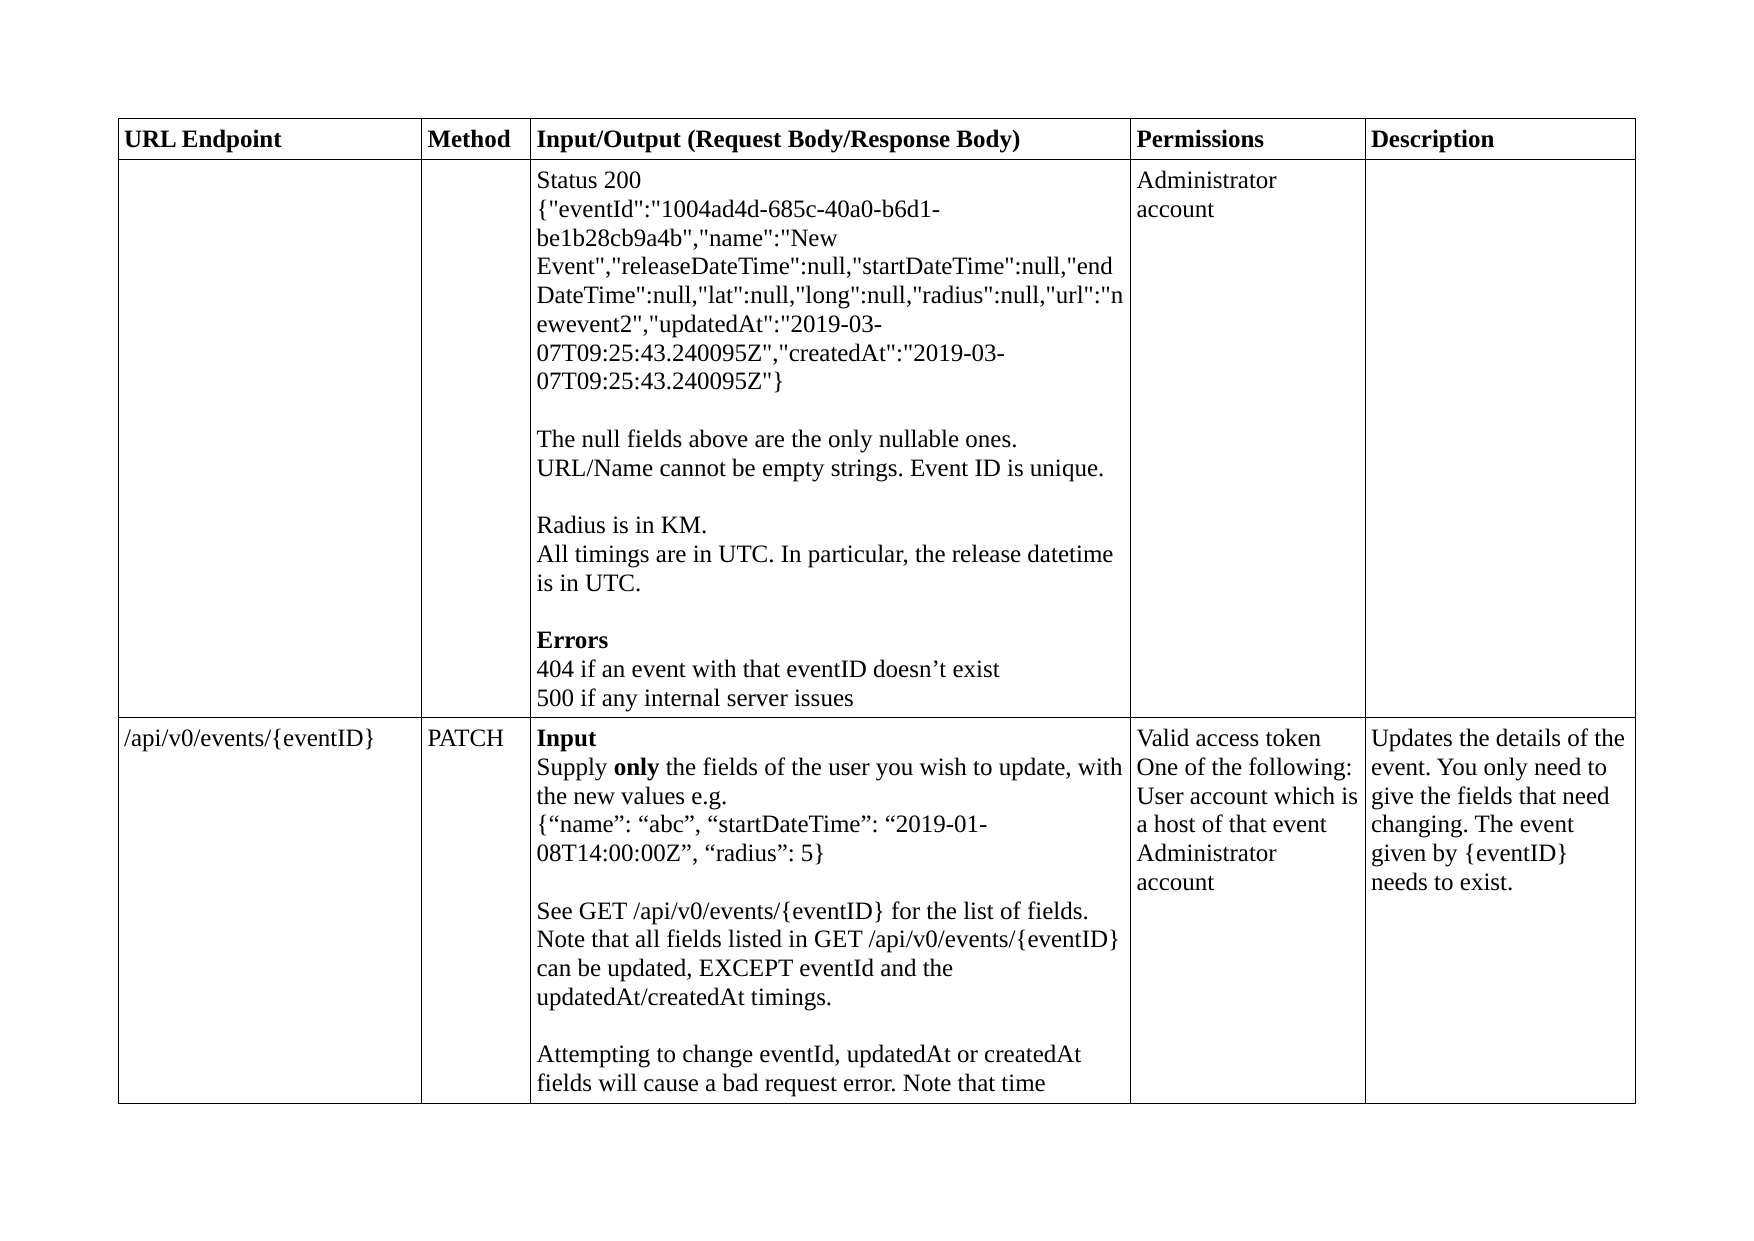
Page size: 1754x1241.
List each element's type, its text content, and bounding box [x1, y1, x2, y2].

table_cell Status 200 {"eventId":"1004ad4d-685c-40a0-b6d1-be1b28cb9a4b","name":"New Event","releaseDateTime":null,"startDateTime":null,"endDateTime":null,"lat":null,"long":null,"radius":null,"url":"newevent2","updatedAt":"2019-03-07T09:25:43.240095Z","createdAt":"2019-03-07T09:25:43.240095Z"} The null fields above are the only nullable ones. URL/Name cannot be empty strings. Event ID is unique. Radius is in KM. All timings are in UTC. In particular, the release datetime is in UTC. Errors 404 if an event with that eventID doesn’t exist 500 if any internal server issues [531, 160, 1130, 717]
table_cell Updates the details of the event. You only need to give the fields that need changing. The event given by {eventID} needs to exist. [1366, 718, 1635, 1103]
table_header Permissions [1131, 119, 1365, 159]
table_header URL Endpoint [119, 119, 421, 159]
table_cell Valid access token One of the following: User account which is a host of that event Administrator account [1131, 718, 1365, 1103]
table_header Method [422, 119, 530, 159]
table_cell [422, 160, 530, 717]
table_header Input/Output (Request Body/Response Body) [531, 119, 1130, 159]
table_cell [119, 160, 421, 717]
table_header Description [1366, 119, 1635, 159]
table_cell /api/v0/events/{eventID} [119, 718, 421, 1103]
table_cell [1366, 160, 1635, 717]
table_cell Input Supply only the fields of the user you wish to update, with the new values e.g. {“name”: “abc”, “startDateTime”: “2019-01-08T14:00:00Z”, “radius”: 5} See GET /api/v0/events/{eventID} for the list of fields. Note that all fields listed in GET /api/v0/events/{eventID} can be updated, EXCEPT eventId and the updatedAt/createdAt timings. Attempting to change eventId, updatedAt or createdAt fields will cause a bad request error. Note that time [531, 718, 1130, 1103]
table_cell Administrator account [1131, 160, 1365, 717]
table_cell PATCH [422, 718, 530, 1103]
